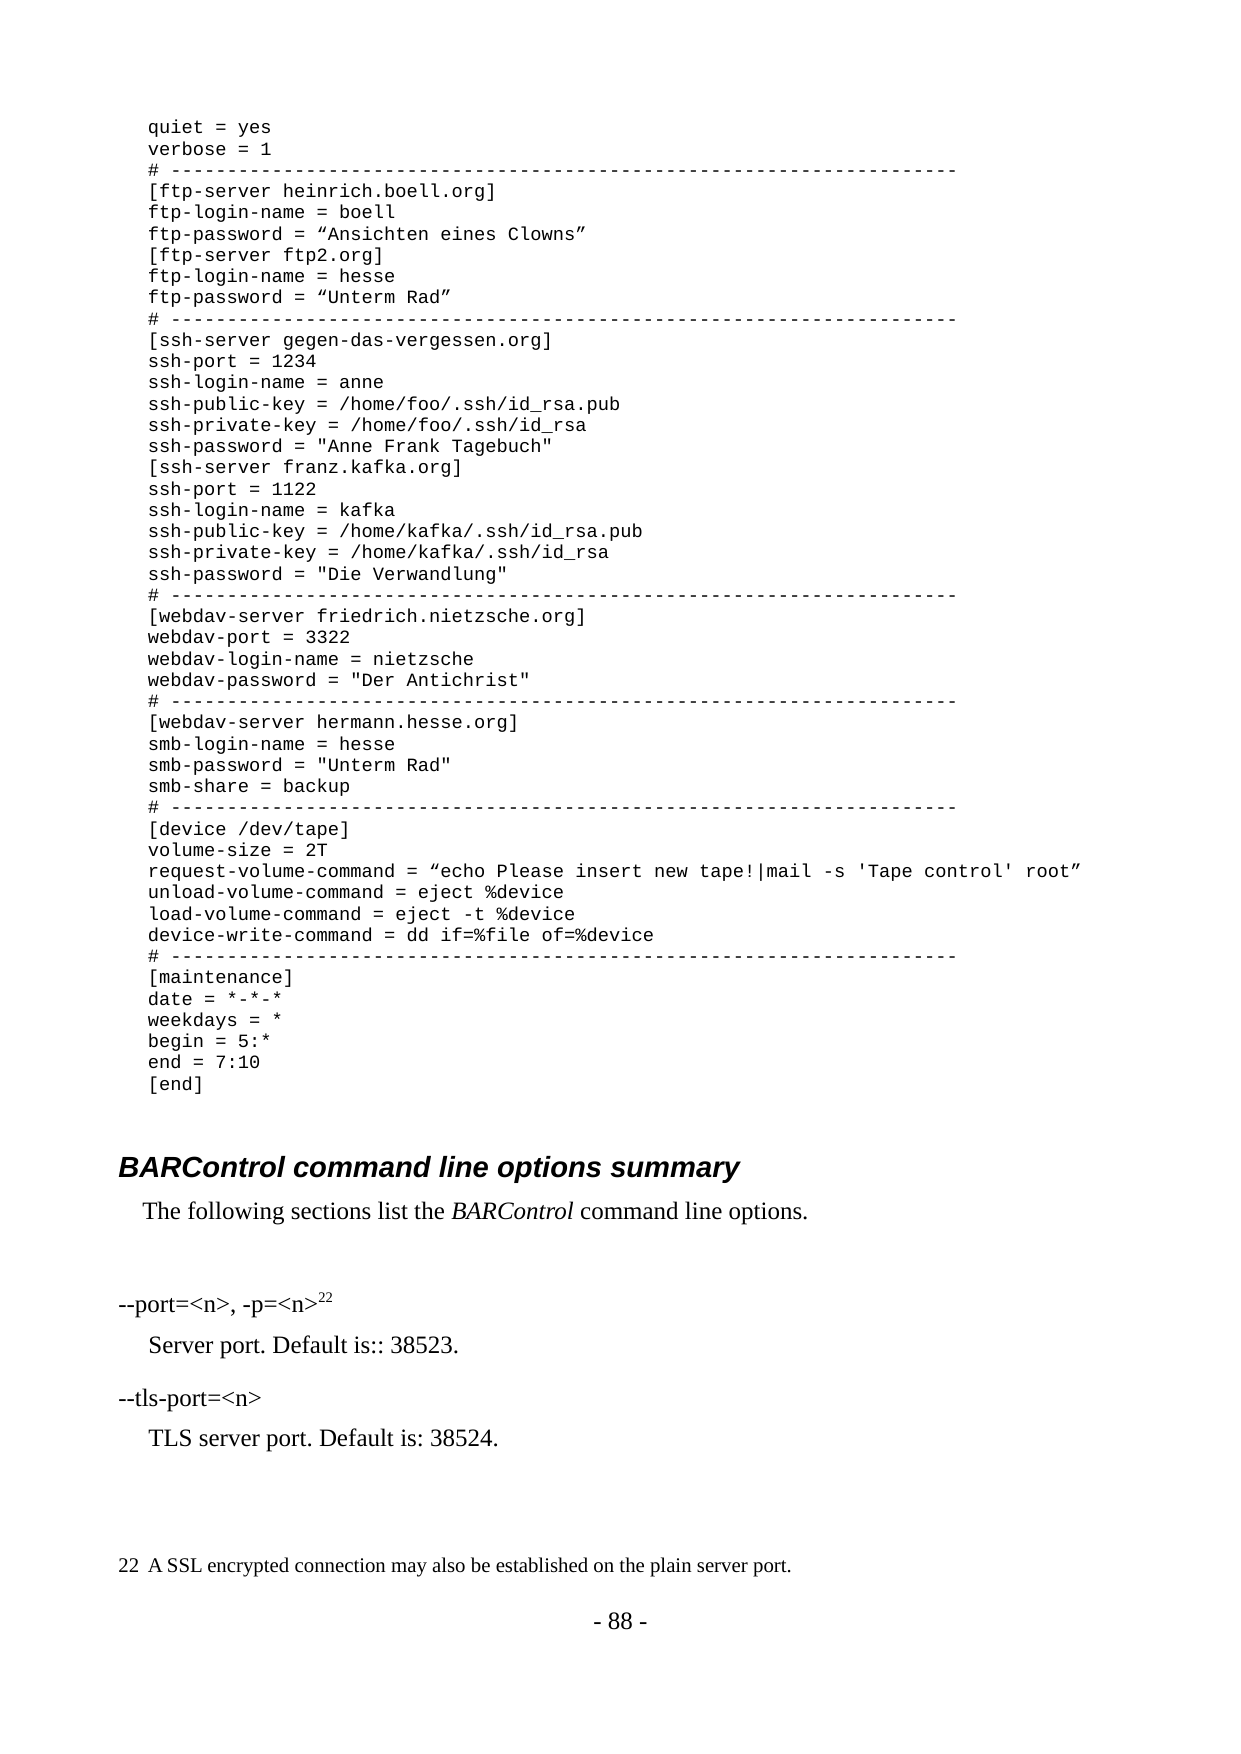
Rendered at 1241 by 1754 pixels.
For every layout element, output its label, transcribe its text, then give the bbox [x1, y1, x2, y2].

text ssh-public-key = /home/kafka/.ssh/id_rsa.pub [148, 522, 1122, 543]
text The following sections list the BARControl command line options. [118, 1196, 1122, 1225]
text smb-password = "Unterm Rad" [148, 756, 1122, 777]
title --port=<n>, -p=<n> [118, 1289, 1122, 1318]
text ssh-private-key = /home/foo/.ssh/id_rsa [148, 416, 1122, 437]
text [ftp-server ftp2.org] [148, 246, 1122, 267]
text ftp-password = “Unterm Rad” [148, 288, 1122, 309]
text # ---------------------------------------------------------------------- [148, 798, 1122, 819]
text # ---------------------------------------------------------------------- [148, 309, 1122, 331]
text quiet = yes [148, 118, 1122, 139]
text # ---------------------------------------------------------------------- [148, 947, 1122, 968]
subtitle BARControl command line options summary [118, 1150, 1122, 1184]
text ssh-password = "Die Verwandlung" [148, 564, 1122, 586]
text [webdav-server friedrich.nietzsche.org] [148, 607, 1122, 628]
text # ---------------------------------------------------------------------- [148, 692, 1122, 713]
text webdav-port = 3322 [148, 628, 1122, 649]
text smb-share = backup [148, 777, 1122, 798]
text webdav-login-name = nietzsche [148, 649, 1122, 671]
text ssh-password = "Anne Frank Tagebuch" [148, 437, 1122, 458]
text webdav-password = "Der Antichrist" [148, 671, 1122, 692]
text # ---------------------------------------------------------------------- [148, 586, 1122, 607]
text A SSL encrypted connection may also be established on the plain server port. [118, 1553, 1122, 1577]
text request-volume-command = “echo Please insert new tape!|mail -s 'Tape control' root” [148, 862, 1122, 883]
text [maintenance] date = *-*-* weekdays = * begin = 5:* end = 7:10 [end] [148, 968, 1122, 1096]
text [webdav-server hermann.hesse.org] [148, 713, 1122, 734]
text [device /dev/tape] [148, 819, 1122, 841]
text ftp-login-name = boell [148, 203, 1122, 224]
text ftp-password = “Ansichten eines Clowns” [148, 224, 1122, 246]
text ssh-login-name = kafka [148, 501, 1122, 522]
text volume-size = 2T [148, 841, 1122, 862]
text # ---------------------------------------------------------------------- [148, 161, 1122, 182]
text ftp-login-name = hesse [148, 267, 1122, 288]
text [ftp-server heinrich.boell.org] [148, 182, 1122, 203]
text smb-login-name = hesse [148, 734, 1122, 756]
title --tls-port=<n> [118, 1383, 1122, 1411]
text ssh-port = 1122 [148, 479, 1122, 501]
text TLS server port. Default is: 38524. [148, 1423, 1122, 1452]
text ssh-port = 1234 [148, 352, 1122, 373]
text ssh-login-name = anne [148, 373, 1122, 394]
text ssh-private-key = /home/kafka/.ssh/id_rsa [148, 543, 1122, 564]
text Server port. Default is:: 38523. [148, 1330, 1122, 1359]
text unload-volume-command = eject %device [148, 883, 1122, 904]
text device-write-command = dd if=%file of=%device [148, 926, 1122, 947]
text [ssh-server gegen-das-vergessen.org] [148, 331, 1122, 352]
text ssh-public-key = /home/foo/.ssh/id_rsa.pub [148, 394, 1122, 416]
text [ssh-server franz.kafka.org] [148, 458, 1122, 479]
text verbose = 1 [148, 139, 1122, 161]
text load-volume-command = eject -t %device [148, 904, 1122, 926]
